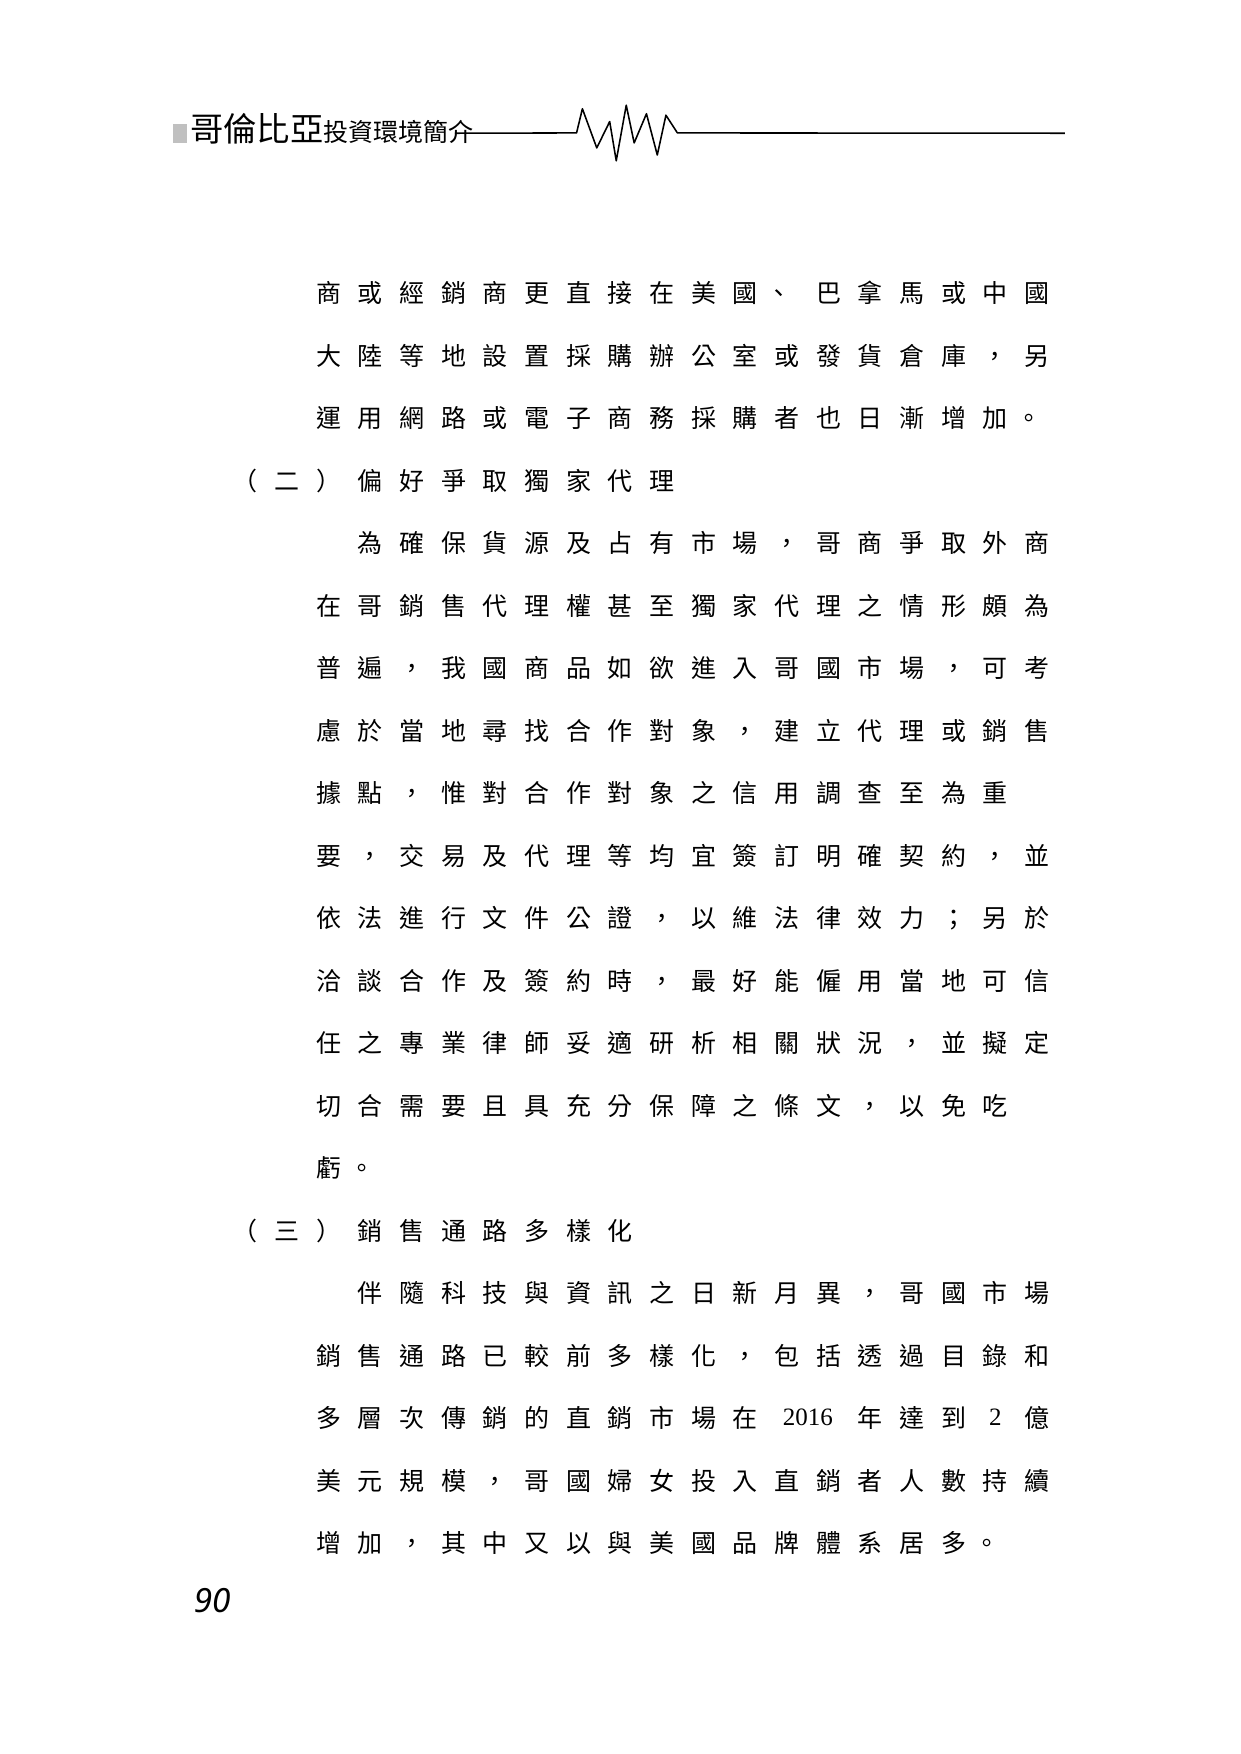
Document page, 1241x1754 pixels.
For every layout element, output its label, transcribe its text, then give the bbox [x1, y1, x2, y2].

text 商或經銷商更直接在美國、巴拿馬或中國大陸等地設置採購辦公室或發貨倉庫，另運用網路或電子商務採購者也日漸增加。 [281, 250, 1058, 438]
text 伴隨科技與資訊之日新月異，哥國市場銷售通路已較前多樣化，包括透過目錄和多層次傳銷的直銷市場在2016年達到2億美元規模，哥國婦女投入直銷者人數持續增加，其中又以與美國品牌體系居多。 [281, 1250, 1058, 1563]
text （三）銷售通路多樣化 [207, 1188, 1058, 1250]
text 為確保貨源及占有市場，哥商爭取外商在哥銷售代理權甚至獨家代理之情形頗為普遍，我國商品如欲進入哥國市場，可考慮於當地尋找合作對象，建立代理或銷售據點，惟對合作對象之信用調查至為重要，交易及代理等均宜簽訂明確契約，並依法進行文件公證，以維法律效力；另於洽談合作及簽約時，最好能僱用當地可信任之專業律師妥適研析相關狀況，並擬定切合需要且具充分保障之條文，以免吃虧。 [281, 500, 1058, 1188]
text （二）偏好爭取獨家代理 [207, 438, 1058, 500]
